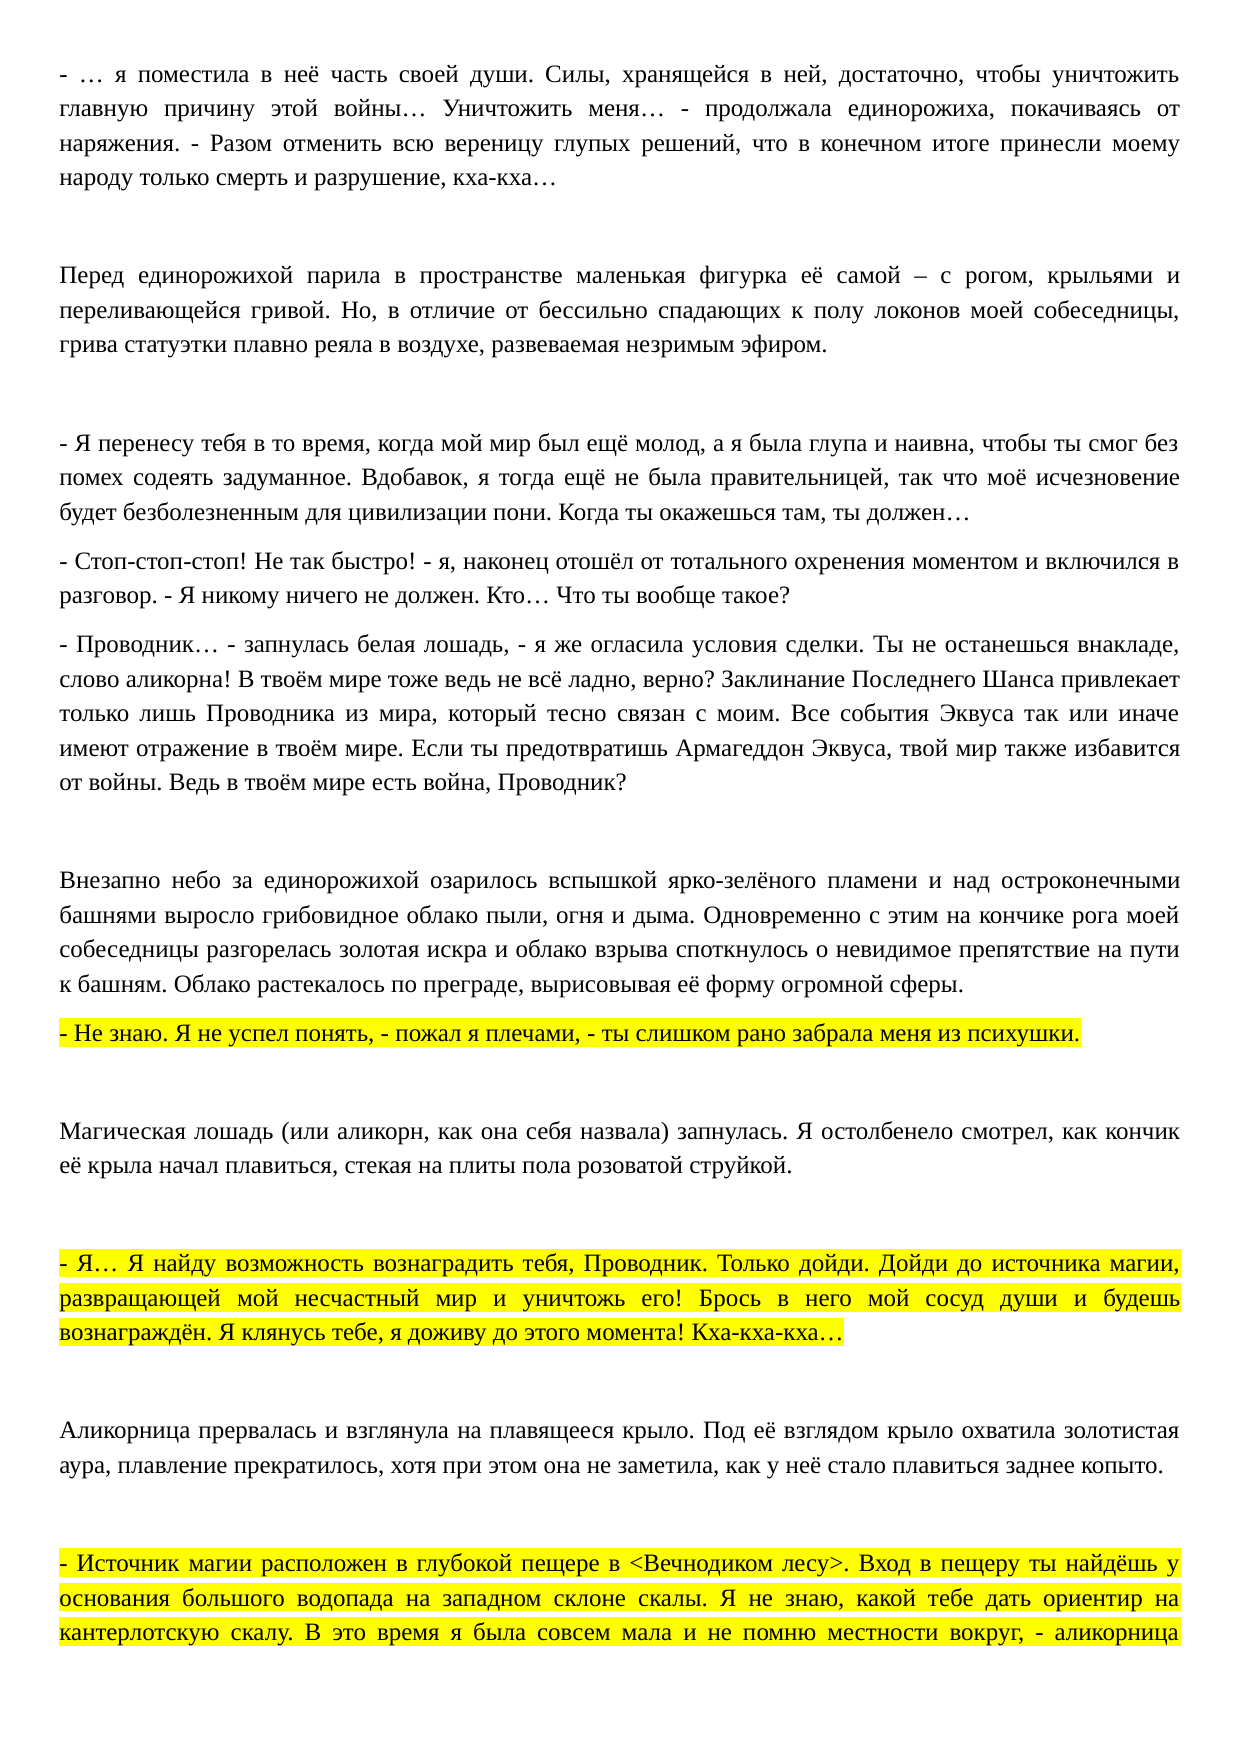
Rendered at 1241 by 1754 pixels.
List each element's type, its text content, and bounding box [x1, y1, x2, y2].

text - Я… Я найду возможность вознаградить тебя, Проводник. Только дойди. Дойди до источника магии, развращающей мой несчастный мир и уничтожь его! Брось в него мой сосуд души и будешь вознаграждён. Я клянусь тебе, я доживу до этого момента! Кха-кха-кха… [59, 1248, 1181, 1346]
text - Проводник… - запнулась белая лошадь, - я же огласила условия сделки. Ты не останешься внакладе, слово аликорна! В твоём мире тоже ведь не всё ладно, верно? Заклинание Последнего Шанса привлекает только лишь Проводника из мира, который тесно связан с моим. Все события Эквуса так или иначе имеют отражение в твоём мире. Если ты предотвратишь Армагеддон Эквуса, твой мир также избавится от войны. Ведь в твоём мире есть война, Проводник? [59, 629, 1181, 796]
text - … я поместила в неё часть своей души. Силы, хранящейся в ней, достаточно, чтобы уничтожить главную причину этой войны… Уничтожить меня… - продолжала единорожиха, покачиваясь от наряжения. - Разом отменить всю вереницу глупых решений, что в конечном итоге принесли моему народу только смерть и разрушение, кха-кха… [59, 59, 1181, 191]
text - Я перенесу тебя в то время, когда мой мир был ещё молод, а я была глупа и наивна, чтобы ты смог без помех содеять задуманное. Вдобавок, я тогда ещё не была правительницей, так что моё исчезновение будет безболезненным для цивилизации пони. Когда ты окажешься там, ты должен… [59, 428, 1181, 525]
text - Стоп-стоп-стоп! Не так быстро! - я, наконец отошёл от тотального охренения моментом и включился в разговор. - Я никому ничего не должен. Кто… Что ты вообще такое? [59, 546, 1181, 609]
text - Не знаю. Я не успел понять, - пожал я плечами, - ты слишком рано забрала меня из психушки. [59, 1018, 1181, 1047]
text Магическая лошадь (или аликорн, как она себя назвала) запнулась. Я остолбенело смотрел, как кончик её крыла начал плавиться, стекая на плиты пола розоватой струйкой. [59, 1116, 1181, 1179]
text Аликорница прервалась и взглянула на плавящееся крыло. Под её взглядом крыло охватила золотистая аура, плавление прекратилось, хотя при этом она не заметила, как у неё стало плавиться заднее копыто. [59, 1416, 1181, 1479]
text - Источник магии расположен в глубокой пещере в <Вечнодиком лесу>. Вход в пещеру ты найдёшь у основания большого водопада на западном склоне скалы. Я не знаю, какой тебе дать ориентир на кантерлотскую скалу. В это время я была совсем мала и не помню местности вокруг, - аликорница [59, 1548, 1181, 1646]
text Перед единорожихой парила в пространстве маленькая фигурка её самой – с рогом, крыльями и переливающейся гривой. Но, в отличие от бессильно спадающих к полу локонов моей собеседницы, грива статуэтки плавно реяла в воздухе, развеваемая незримым эфиром. [59, 261, 1181, 358]
text Внезапно небо за единорожихой озарилось вспышкой ярко-зелёного пламени и над остроконечными башнями выросло грибовидное облако пыли, огня и дыма. Одновременно с этим на кончике рога моей собеседницы разгорелась золотая искра и облако взрыва споткнулось о невидимое препятствие на пути к башням. Облако растекалось по преграде, вырисовывая её форму огромной сферы. [59, 865, 1181, 997]
